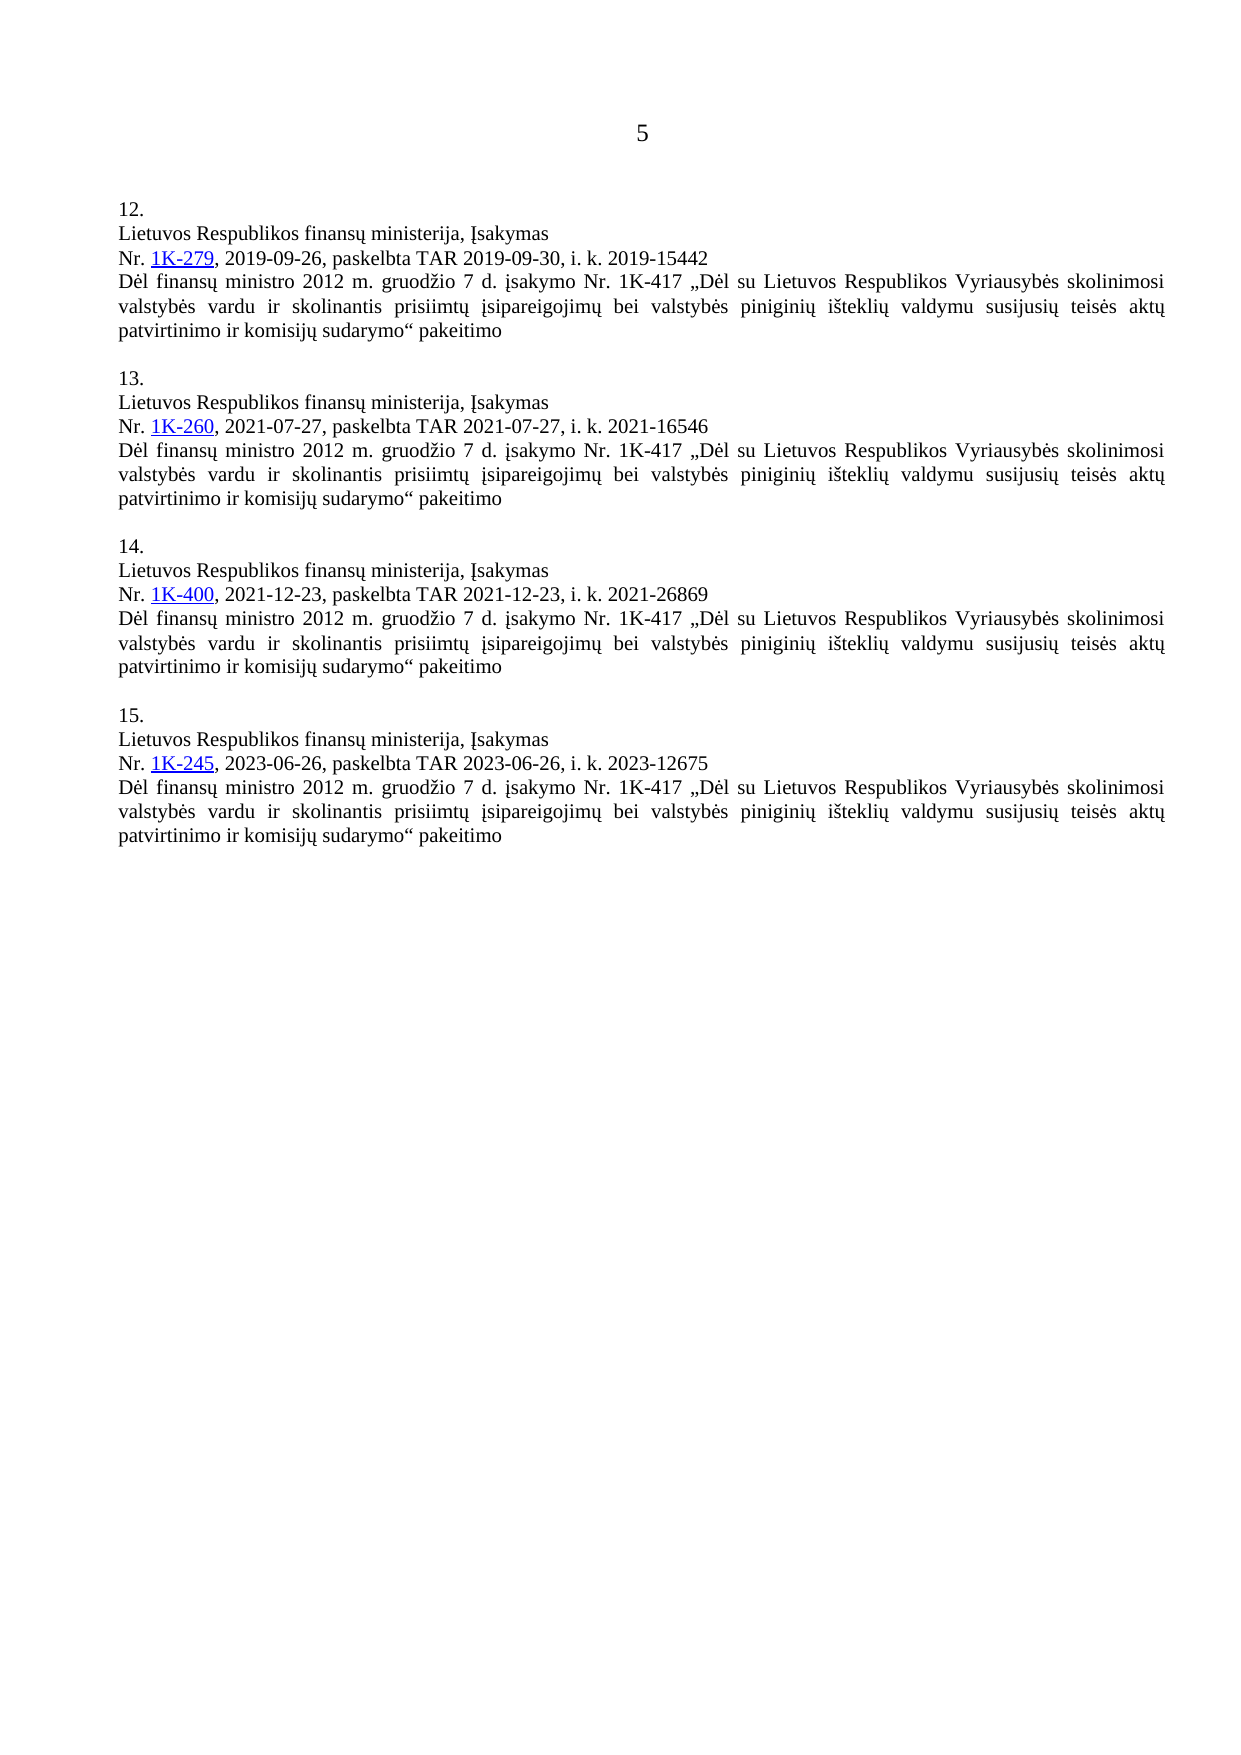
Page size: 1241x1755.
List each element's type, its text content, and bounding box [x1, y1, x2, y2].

text Nr. 1K-260, 2021-07-27, paskelbta TAR 2021-07-27, i. k. 2021-16546 [118, 414, 1167, 438]
text Lietuvos Respublikos finansų ministerija, Įsakymas [118, 558, 1167, 582]
text 14. [118, 534, 1167, 558]
text 15. [118, 703, 1167, 727]
text Nr. 1K-245, 2023-06-26, paskelbta TAR 2023-06-26, i. k. 2023-12675 [118, 751, 1167, 775]
text Nr. 1K-400, 2021-12-23, paskelbta TAR 2021-12-23, i. k. 2021-26869 [118, 582, 1167, 606]
text Nr. 1K-279, 2019-09-26, paskelbta TAR 2019-09-30, i. k. 2019-15442 [118, 245, 1167, 269]
text Lietuvos Respublikos finansų ministerija, Įsakymas [118, 221, 1167, 245]
text Dėl finansų ministro 2012 m. gruodžio 7 d. įsakymo Nr. 1K-417 „Dėl su Lietuvos Respublikos Vyriausybės skolinimosi valstybės vardu ir skolinantis prisiimtų įsipareigojimų bei valstybės piniginių išteklių valdymu susijusių teisės aktų patvirtinimo ir komisijų sudarymo“ pakeitimo [118, 606, 1167, 678]
text 12. [118, 197, 1167, 221]
text 13. [118, 366, 1167, 390]
text Dėl finansų ministro 2012 m. gruodžio 7 d. įsakymo Nr. 1K-417 „Dėl su Lietuvos Respublikos Vyriausybės skolinimosi valstybės vardu ir skolinantis prisiimtų įsipareigojimų bei valstybės piniginių išteklių valdymu susijusių teisės aktų patvirtinimo ir komisijų sudarymo“ pakeitimo [118, 438, 1167, 510]
text Lietuvos Respublikos finansų ministerija, Įsakymas [118, 390, 1167, 414]
text Lietuvos Respublikos finansų ministerija, Įsakymas [118, 727, 1167, 751]
text Dėl finansų ministro 2012 m. gruodžio 7 d. įsakymo Nr. 1K-417 „Dėl su Lietuvos Respublikos Vyriausybės skolinimosi valstybės vardu ir skolinantis prisiimtų įsipareigojimų bei valstybės piniginių išteklių valdymu susijusių teisės aktų patvirtinimo ir komisijų sudarymo“ pakeitimo [118, 775, 1167, 847]
text Dėl finansų ministro 2012 m. gruodžio 7 d. įsakymo Nr. 1K-417 „Dėl su Lietuvos Respublikos Vyriausybės skolinimosi valstybės vardu ir skolinantis prisiimtų įsipareigojimų bei valstybės piniginių išteklių valdymu susijusių teisės aktų patvirtinimo ir komisijų sudarymo“ pakeitimo [118, 269, 1167, 342]
